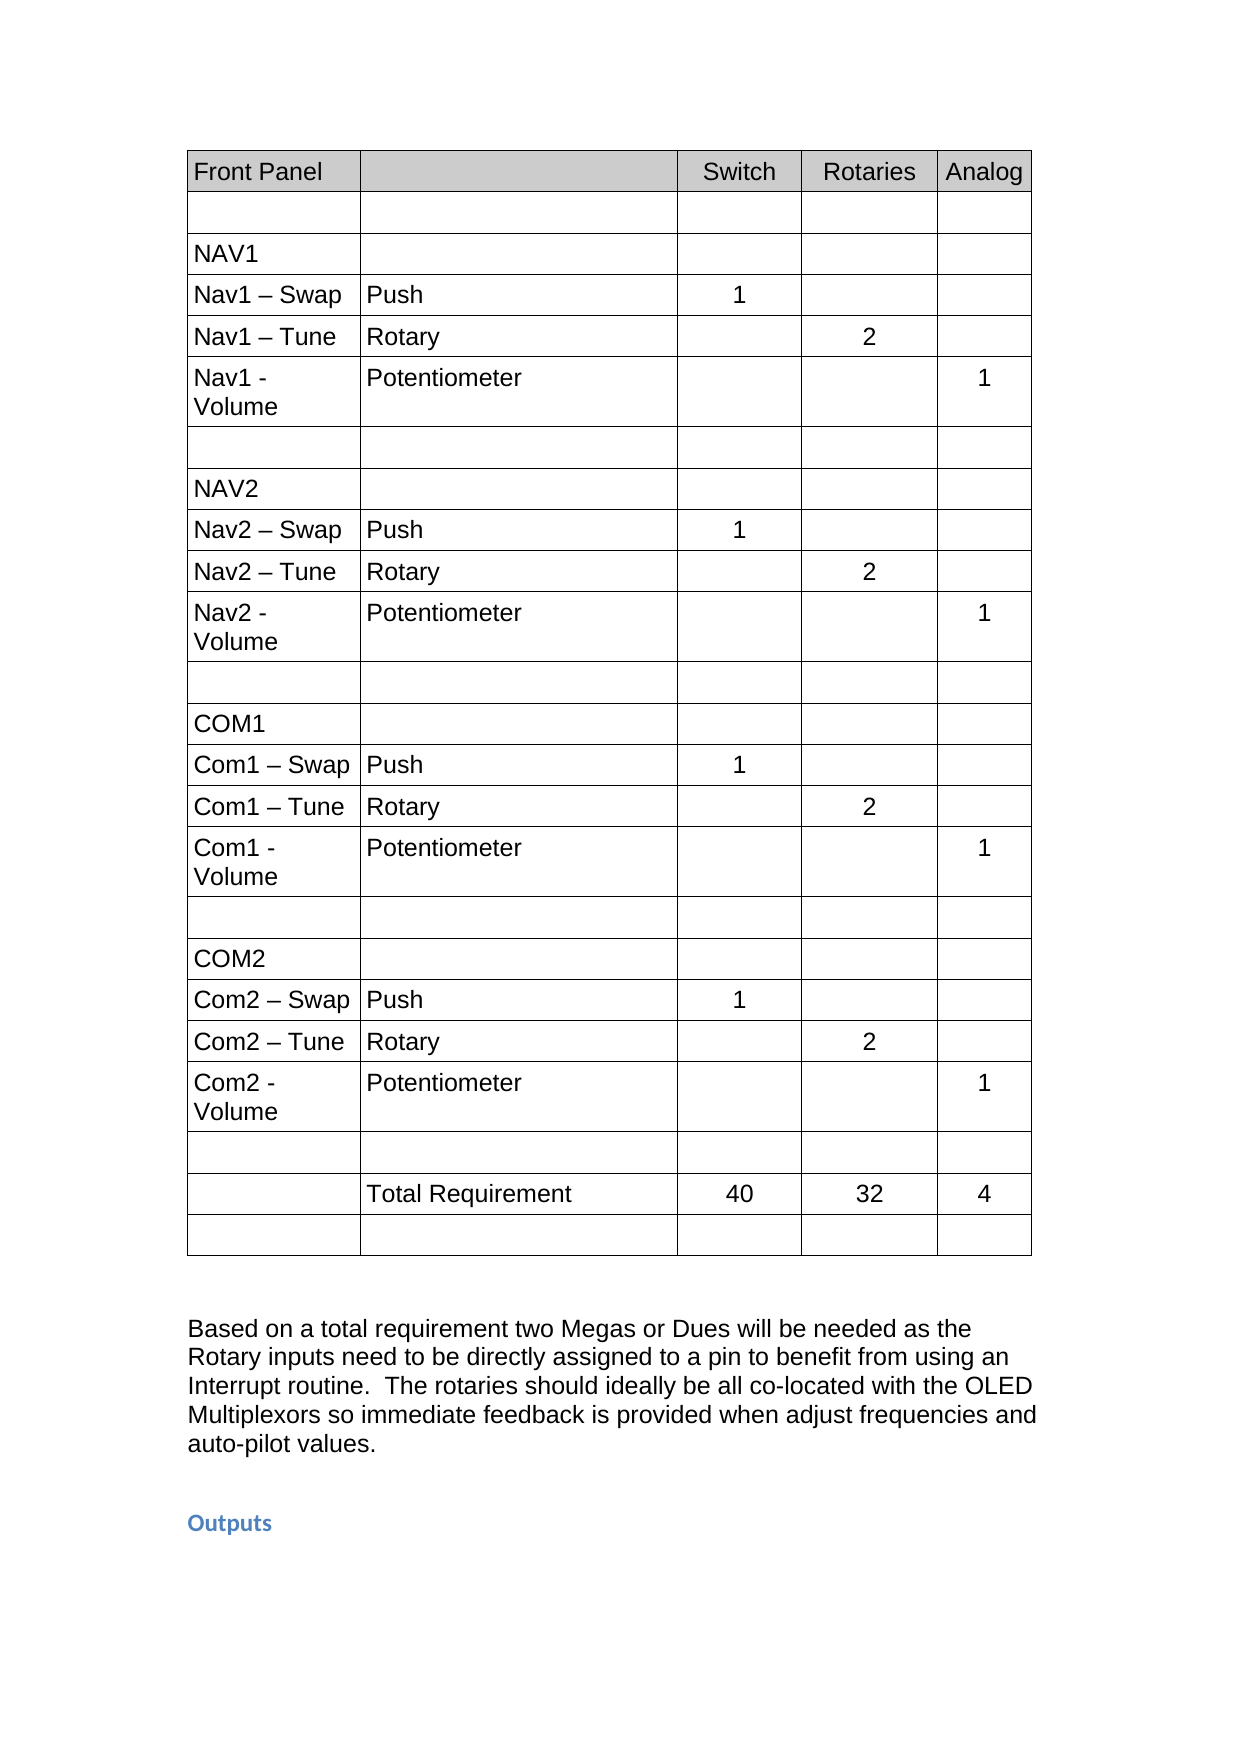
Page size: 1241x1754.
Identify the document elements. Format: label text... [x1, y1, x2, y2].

table_cell [188, 1215, 360, 1255]
table_cell [802, 939, 937, 979]
table_cell [802, 827, 937, 896]
table_cell [802, 1215, 937, 1255]
table_cell [361, 427, 677, 467]
table_cell [678, 939, 801, 979]
table_cell Com1 – Tune [188, 786, 360, 826]
table_cell [802, 1062, 937, 1131]
table_cell Com2 – Swap [188, 980, 360, 1020]
table_cell [938, 427, 1031, 467]
table_cell [361, 1215, 677, 1255]
table_cell [938, 1215, 1031, 1255]
table_cell 1 [678, 510, 801, 550]
table_cell Push [361, 980, 677, 1020]
table_cell [938, 786, 1031, 826]
table_cell 2 [802, 1021, 937, 1061]
table_cell [361, 1132, 677, 1172]
table_cell Total Requirement [361, 1174, 677, 1214]
table_cell [802, 1132, 937, 1172]
table_cell Nav1 - Volume [188, 357, 360, 426]
table_cell [188, 897, 360, 937]
table_cell NAV2 [188, 469, 360, 509]
table_cell [188, 662, 360, 702]
table_header Rotaries [802, 151, 937, 191]
table_cell [938, 551, 1031, 591]
table_cell [938, 192, 1031, 232]
table_cell Com2 - Volume [188, 1062, 360, 1131]
table_cell Potentiometer [361, 1062, 677, 1131]
table_cell [361, 469, 677, 509]
table_cell Potentiometer [361, 592, 677, 661]
table_cell [802, 469, 937, 509]
table_cell [188, 192, 360, 232]
table_cell [802, 897, 937, 937]
table_cell [802, 192, 937, 232]
table_cell Rotary [361, 1021, 677, 1061]
table_cell [678, 704, 801, 744]
table_cell Rotary [361, 316, 677, 356]
table_cell [802, 980, 937, 1020]
table_cell Com1 - Volume [188, 827, 360, 896]
table_cell [938, 662, 1031, 702]
table_cell 2 [802, 316, 937, 356]
table_cell [678, 827, 801, 896]
table_cell [802, 275, 937, 315]
table_cell [802, 510, 937, 550]
table_cell [938, 745, 1031, 785]
table_cell 1 [938, 1062, 1031, 1131]
subtitle Outputs [187, 1507, 1053, 1537]
table_cell Potentiometer [361, 827, 677, 896]
table_cell 2 [802, 786, 937, 826]
table_cell 1 [678, 745, 801, 785]
table_cell [802, 662, 937, 702]
table_header [361, 151, 677, 191]
table_cell [678, 192, 801, 232]
table_cell [678, 469, 801, 509]
table_header Analog [938, 151, 1031, 191]
table_cell Push [361, 275, 677, 315]
table_cell [188, 427, 360, 467]
table_cell [678, 786, 801, 826]
table_cell Push [361, 510, 677, 550]
table_cell [938, 316, 1031, 356]
table_cell [678, 897, 801, 937]
table_cell [802, 234, 937, 274]
table_cell Com1 – Swap [188, 745, 360, 785]
table_cell COM2 [188, 939, 360, 979]
table_cell [802, 357, 937, 426]
table_cell [361, 234, 677, 274]
table_cell [802, 704, 937, 744]
table_cell [678, 1021, 801, 1061]
table_cell Nav2 – Swap [188, 510, 360, 550]
table_cell 1 [678, 275, 801, 315]
table_cell 1 [938, 592, 1031, 661]
table_cell [361, 704, 677, 744]
table_cell [678, 1132, 801, 1172]
table_cell [938, 469, 1031, 509]
table_cell Push [361, 745, 677, 785]
table_cell [938, 275, 1031, 315]
table_cell [938, 1021, 1031, 1061]
table_cell [361, 897, 677, 937]
table_cell Nav2 - Volume [188, 592, 360, 661]
table_cell NAV1 [188, 234, 360, 274]
table_cell [678, 234, 801, 274]
table_cell Nav1 – Tune [188, 316, 360, 356]
table_cell [802, 427, 937, 467]
table_cell Potentiometer [361, 357, 677, 426]
table_cell [678, 551, 801, 591]
table_cell 1 [678, 980, 801, 1020]
table_cell 1 [938, 357, 1031, 426]
table_cell [188, 1132, 360, 1172]
table_cell [361, 939, 677, 979]
table_cell [678, 592, 801, 661]
table_cell [938, 1132, 1031, 1172]
table_cell [938, 980, 1031, 1020]
table_cell 1 [938, 827, 1031, 896]
text Based on a total requirement two Megas or Dues will be needed as the Rotary inputs need to be directly assigned to a pin to benefit from using an Interrupt routine. The rotaries should ideally be all co-located with the OLED Multiplexors so immediate feedback is provided when adjust frequencies and auto-pilot values. [187, 1313, 1053, 1457]
table_cell Rotary [361, 786, 677, 826]
table_cell 4 [938, 1174, 1031, 1214]
table_cell [678, 316, 801, 356]
table_cell [938, 939, 1031, 979]
table_cell [802, 592, 937, 661]
table_cell [938, 510, 1031, 550]
table_cell [188, 1174, 360, 1214]
table_cell [678, 1215, 801, 1255]
table_cell [361, 192, 677, 232]
table_cell [678, 662, 801, 702]
table_cell [938, 234, 1031, 274]
table_header Switch [678, 151, 801, 191]
table_cell [678, 357, 801, 426]
table_cell Com2 – Tune [188, 1021, 360, 1061]
table_cell 40 [678, 1174, 801, 1214]
table_cell Nav2 – Tune [188, 551, 360, 591]
table_header Front Panel [188, 151, 360, 191]
table_cell [361, 662, 677, 702]
table_cell Nav1 – Swap [188, 275, 360, 315]
table_cell [938, 704, 1031, 744]
table_cell [678, 1062, 801, 1131]
table_cell [678, 427, 801, 467]
table_cell 32 [802, 1174, 937, 1214]
table_cell 2 [802, 551, 937, 591]
table_cell [802, 745, 937, 785]
table_cell COM1 [188, 704, 360, 744]
table_cell Rotary [361, 551, 677, 591]
table_cell [938, 897, 1031, 937]
